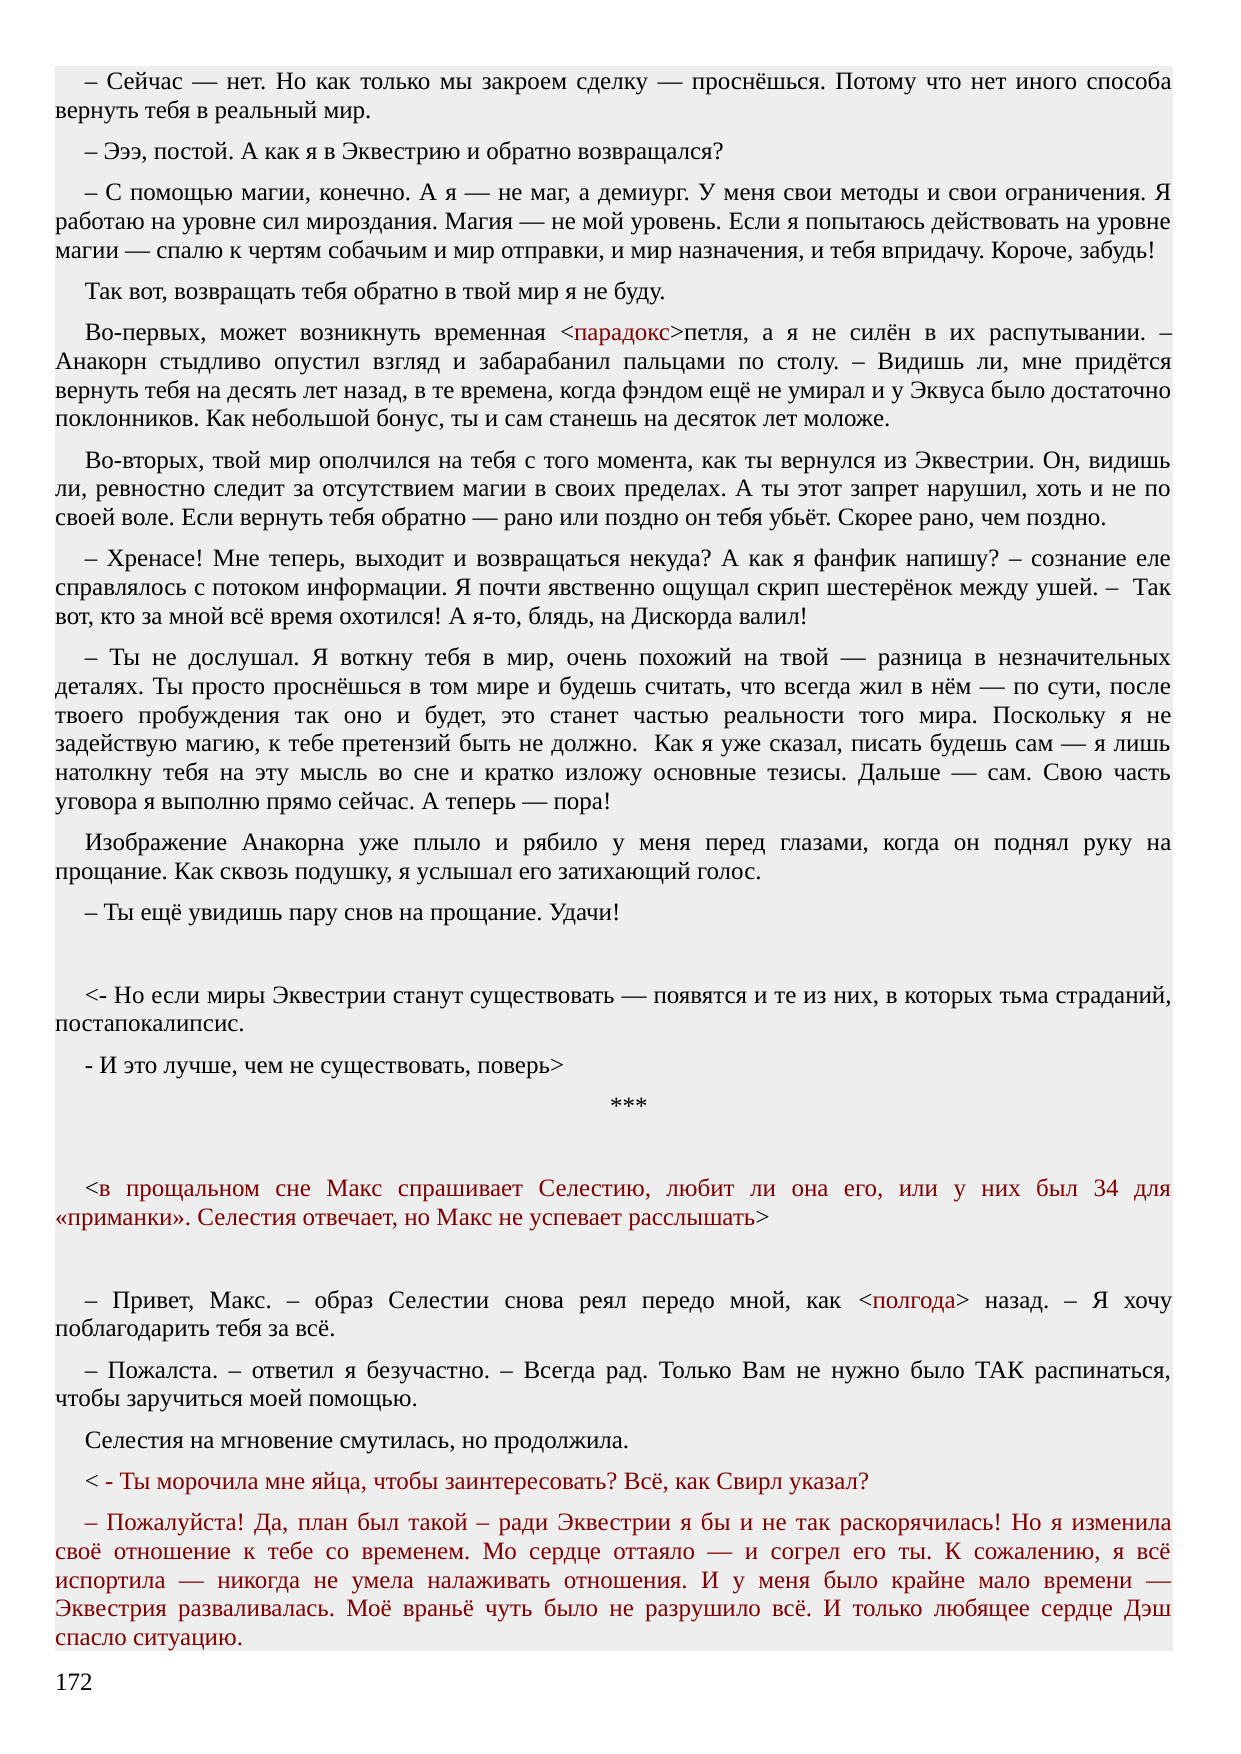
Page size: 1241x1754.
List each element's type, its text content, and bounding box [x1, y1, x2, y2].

text < - Ты морочила мне яйца, чтобы заинтересовать? Всё, как Свирл указал? [55, 1466, 1173, 1495]
text <- Но если миры Эквестрии станут существовать — появятся и те из них, в которых тьма страданий, постапокалипсис. [55, 980, 1173, 1037]
text – Ты не дослушал. Я воткну тебя в мир, очень похожий на твой — разница в незначительных деталях. Ты просто проснёшься в том мире и будешь считать, что всегда жил в нём — по сути, после твоего пробуждения так оно и будет, это станет частью реальности того мира. Поскольку я не задействую магию, к тебе претензий быть не должно. Как я уже сказал, писать будешь сам — я лишь натолкну тебя на эту мысль во сне и кратко изложу основные тезисы. Дальше — сам. Свою часть уговора я выполню прямо сейчас. А теперь — пора! [55, 642, 1173, 815]
text Так вот, возвращать тебя обратно в твой мир я не буду. [55, 276, 1173, 305]
text – Пожалста. – ответил я безучастно. – Всегда рад. Только Вам не нужно было ТАК распинаться, чтобы заручиться моей помощью. [55, 1355, 1173, 1412]
text – Ты ещё увидишь пару снов на прощание. Удачи! [55, 897, 1173, 926]
text Во-вторых, твой мир ополчился на тебя с того момента, как ты вернулся из Эквестрии. Он, видишь ли, ревностно следит за отсутствием магии в своих пределах. А ты этот запрет нарушил, хоть и не по своей воле. Если вернуть тебя обратно — рано или поздно он тебя убьёт. Скорее рано, чем поздно. [55, 445, 1173, 531]
text *** [55, 1091, 1173, 1120]
text – Сейчас — нет. Но как только мы закроем сделку — проснёшься. Потому что нет иного способа вернуть тебя в реальный мир. [55, 66, 1173, 123]
text – С помощью магии, конечно. А я — не маг, а демиург. У меня свои методы и свои ограничения. Я работаю на уровне сил мироздания. Магия — не мой уровень. Если я попытаюсь действовать на уровне магии — спалю к чертям собачьим и мир отправки, и мир назначения, и тебя впридачу. Короче, забудь! [55, 177, 1173, 263]
text – Привет, Макс. – образ Селестии снова реял передо мной, как <полгода> назад. – Я хочу поблагодарить тебя за всё. [55, 1285, 1173, 1342]
text Селестия на мгновение смутилась, но продолжила. [55, 1425, 1173, 1453]
text <в прощальном сне Макс спрашивает Селестию, любит ли она его, или у них был 34 для «приманки». Селестия отвечает, но Макс не успевает расслышать> [55, 1173, 1173, 1231]
text Во-первых, может возникнуть временная <парадокс>петля, а я не силён в их распутывании. – Анакорн стыдливо опустил взгляд и забарабанил пальцами по столу. – Видишь ли, мне придётся вернуть тебя на десять лет назад, в те времена, когда фэндом ещё не умирал и у Эквуса было достаточно поклонников. Как небольшой бонус, ты и сам станешь на десяток лет моложе. [55, 317, 1173, 432]
text – Пожалуйста! Да, план был такой – ради Эквестрии я бы и не так раскорячилась! Но я изменила своё отношение к тебе со временем. Мо сердце оттаяло — и согрел его ты. К сожалению, я всё испортила — никогда не умела налаживать отношения. И у меня было крайне мало времени — Эквестрия разваливалась. Моё враньё чуть было не разрушило всё. И только любящее сердце Дэш спасло ситуацию. [55, 1507, 1173, 1651]
text - И это лучше, чем не существовать, поверь> [55, 1050, 1173, 1078]
text – Эээ, постой. А как я в Эквестрию и обратно возвращался? [55, 136, 1173, 165]
text Изображение Анакорна уже плыло и рябило у меня перед глазами, когда он поднял руку на прощание. Как сквозь подушку, я услышал его затихающий голос. [55, 827, 1173, 885]
text – Хренасе! Мне теперь, выходит и возвращаться некуда? А как я фанфик напишу? – сознание еле справлялось с потоком информации. Я почти явственно ощущал скрип шестерёнок между ушей. – Так вот, кто за мной всё время охотился! А я-то, блядь, на Дискорда валил! [55, 543, 1173, 630]
